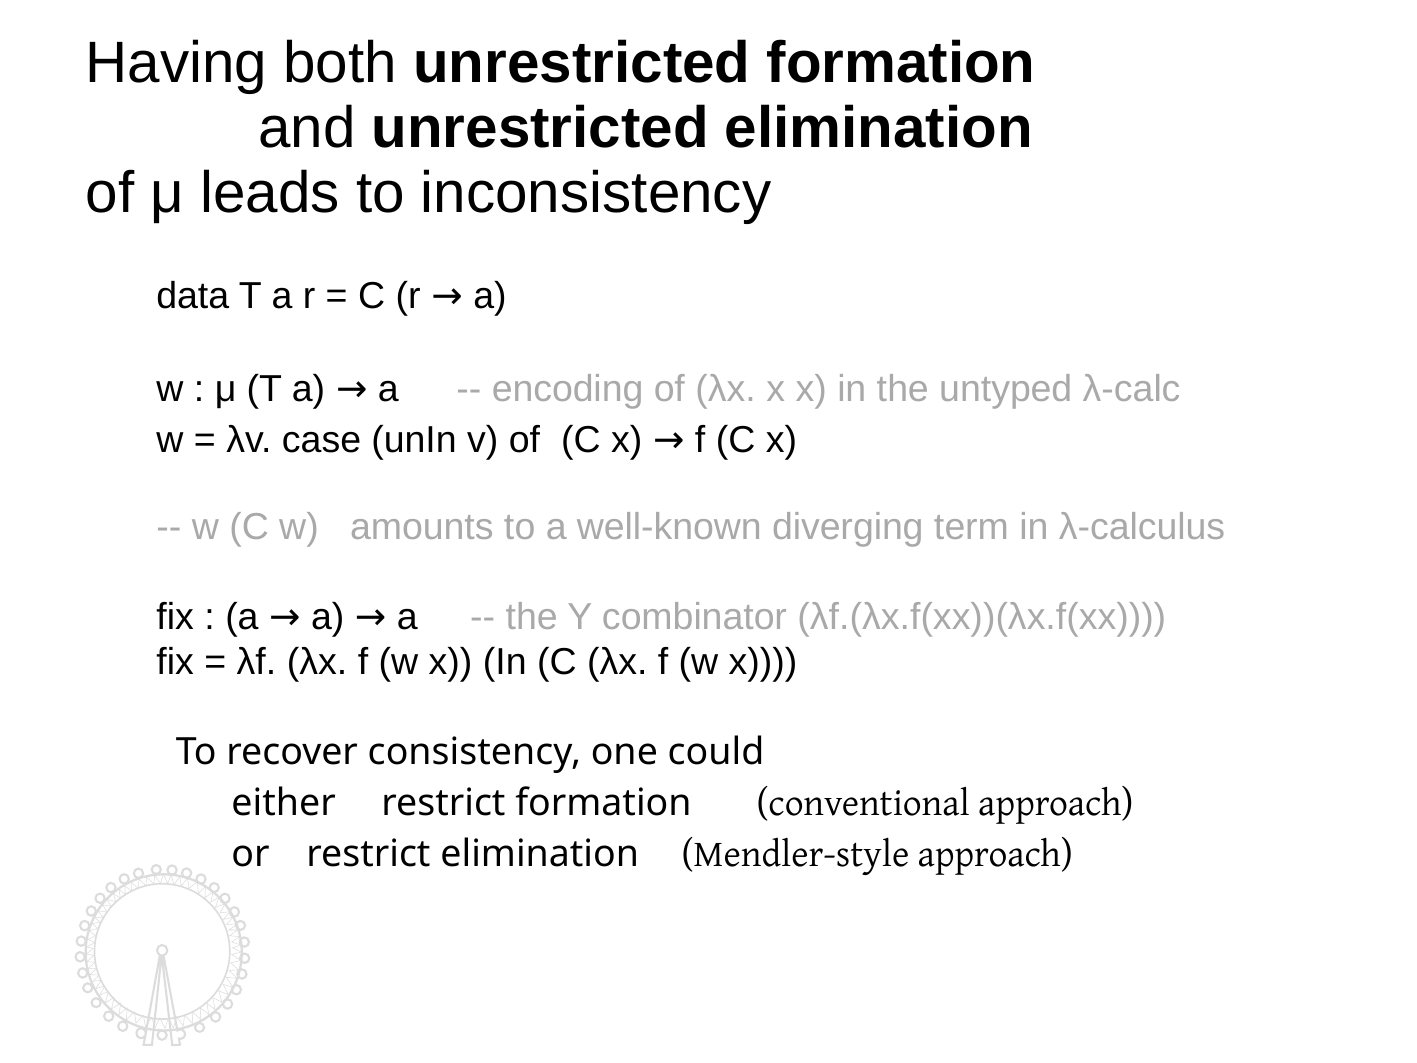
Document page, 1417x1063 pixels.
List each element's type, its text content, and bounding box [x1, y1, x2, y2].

subtitle data T a r = C (r → a) w : μ (T a) → a -- encoding of (λx. x x) in the untyped λ-calc w = λv. case (unIn v) of (C x) → f (C x) -- w (C w) amounts to a well-known diverging term in λ-calculus fix : (a → a) → a -- the Y combinator (λf.(λx.f(xx))(λx.f(xx)))) fix = λf. (λx. f (w x)) (In (C (λx. f (w x)))) To recover consistency, one could either restrict formation (conventional approach) or restrict elimination (Mendler-style approach) [141, 260, 1326, 945]
title Having both unrestricted formation and unrestricted elimination of μ leads to inconsistency [70, 22, 1346, 244]
